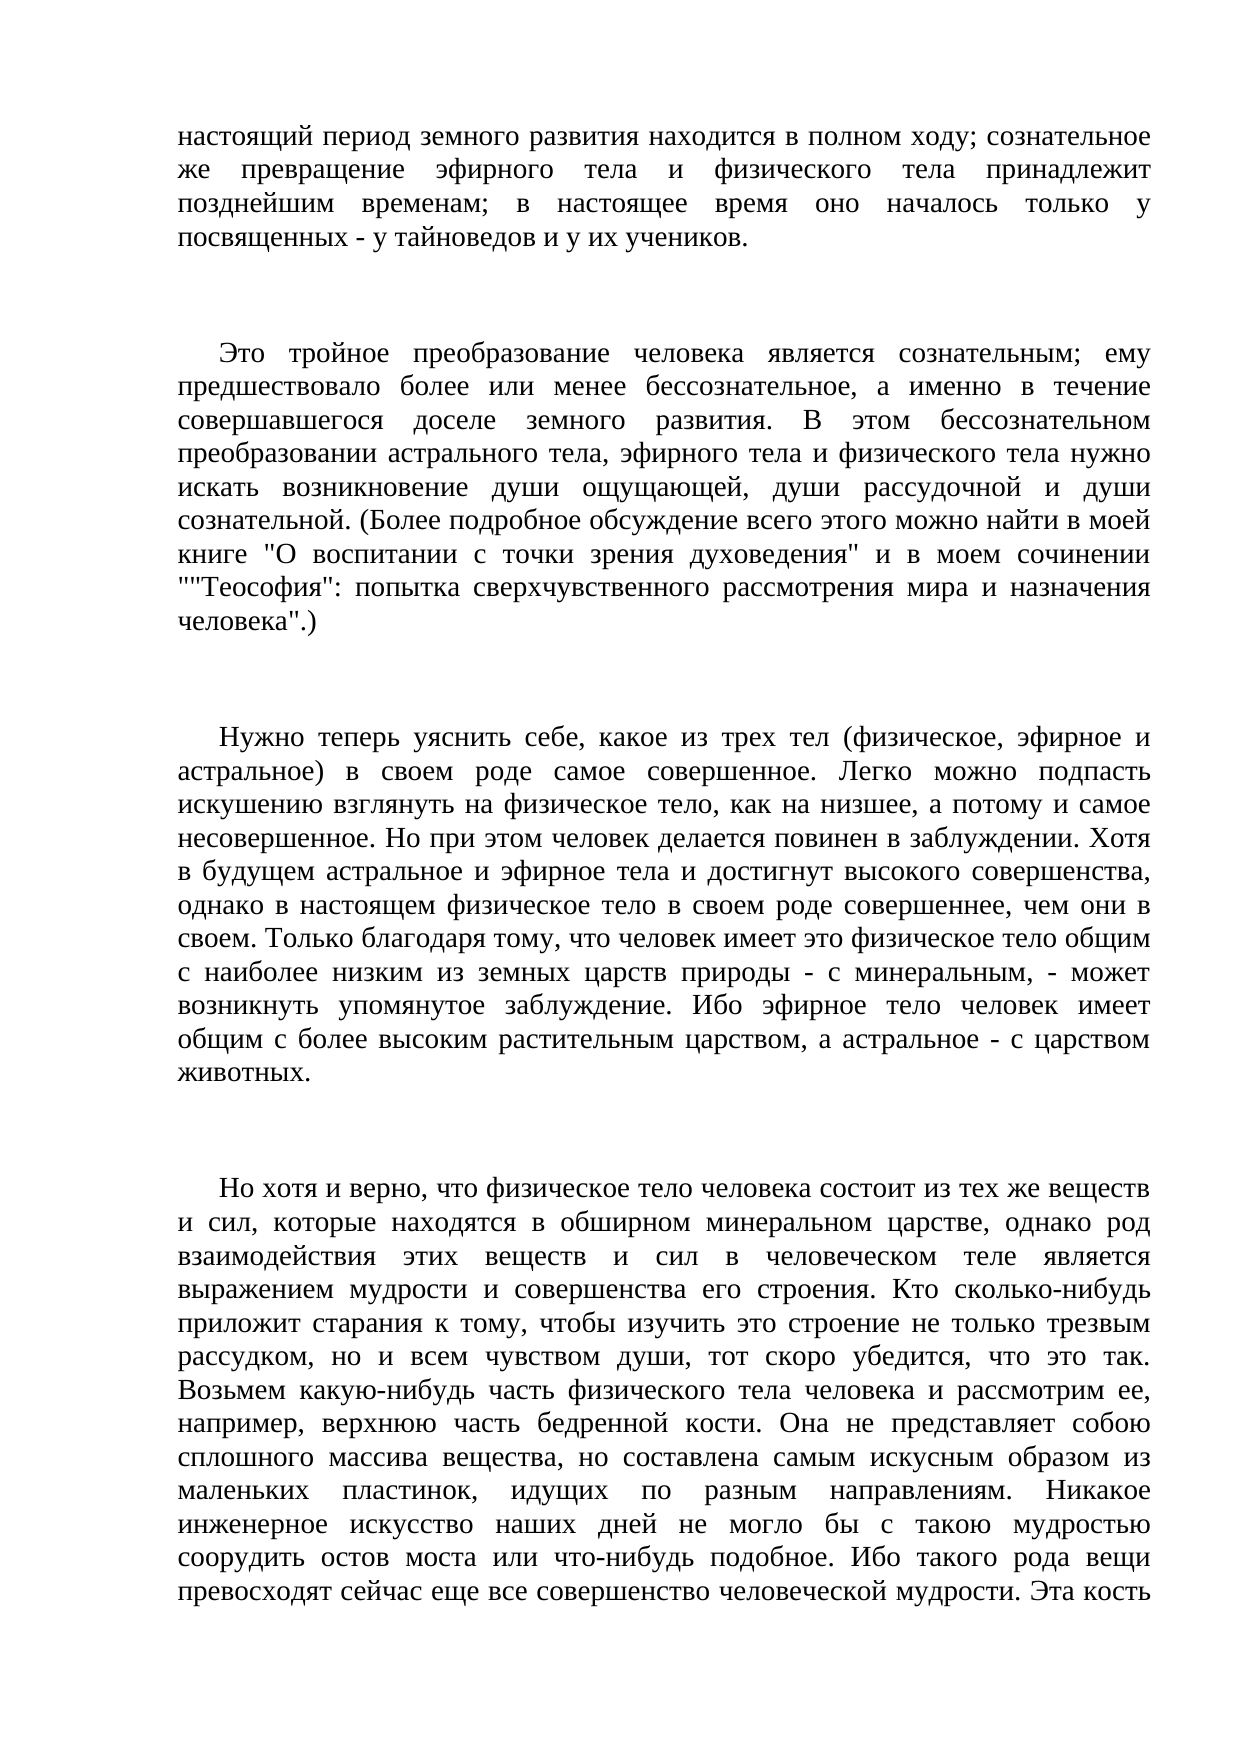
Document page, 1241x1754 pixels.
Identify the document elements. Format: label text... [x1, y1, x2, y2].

text Но хотя и верно, что физическое тело человека состоит из тех же веществ и сил, которые находятся в обширном минеральном царстве, однако род взаимодействия этих веществ и сил в человеческом теле является выражением мудрости и совершенства его строения. Кто сколько-нибудь приложит старания к тому, чтобы изучить это строение не только трезвым рассудком, но и всем чувством души, тот скоро убедится, что это так. Возьмем какую-нибудь часть физического тела человека и рассмотрим ее, например, верхнюю часть бедренной кости. Она не представляет собою сплошного массива вещества, но составлена самым искусным образом из маленьких пластинок, идущих по разным направлениям. Никакое инженерное искусство наших дней не могло бы с такою мудростью соорудить остов моста или что-нибудь подобное. Ибо такого рода вещи превосходят сейчас еще все совершенство человеческой мудрости. Эта кость [177, 1171, 1152, 1607]
text настоящий период земного развития находится в полном ходу; сознательное же превращение эфирного тела и физического тела принадлежит позднейшим временам; в настоящее время оно началось только у посвященных - у тайноведов и у их учеников. [177, 118, 1152, 252]
text Нужно теперь уяснить себе, какое из трех тел (физическое, эфирное и астральное) в своем роде самое совершенное. Легко можно подпасть искушению взглянуть на физическое тело, как на низшее, а потому и самое несовершенное. Но при этом человек делается повинен в заблуждении. Хотя в будущем астральное и эфирное тела и достигнут высокого совершенства, однако в настоящем физическое тело в своем роде совершеннее, чем они в своем. Только благодаря тому, что человек имеет это физическое тело общим с наиболее низким из земных царств природы - с минеральным, - может возникнуть упомянутое заблуждение. Ибо эфирное тело человек имеет общим с более высоким растительным царством, а астральное - с царством животных. [177, 719, 1152, 1088]
text Это тройное преобразование человека является сознательным; ему предшествовало более или менее бессознательное, а именно в течение совершавшегося доселе земного развития. В этом бессознательном преобразовании астрального тела, эфирного тела и физического тела нужно искать возникновение души ощущающей, души рассудочной и души сознательной. (Более подробное обсуждение всего этого можно найти в моей книге "О воспитании с точки зрения духоведения" и в моем сочинении ""Теософия": попытка сверхчувственного рассмотрения мира и назначения человека".) [177, 335, 1152, 637]
